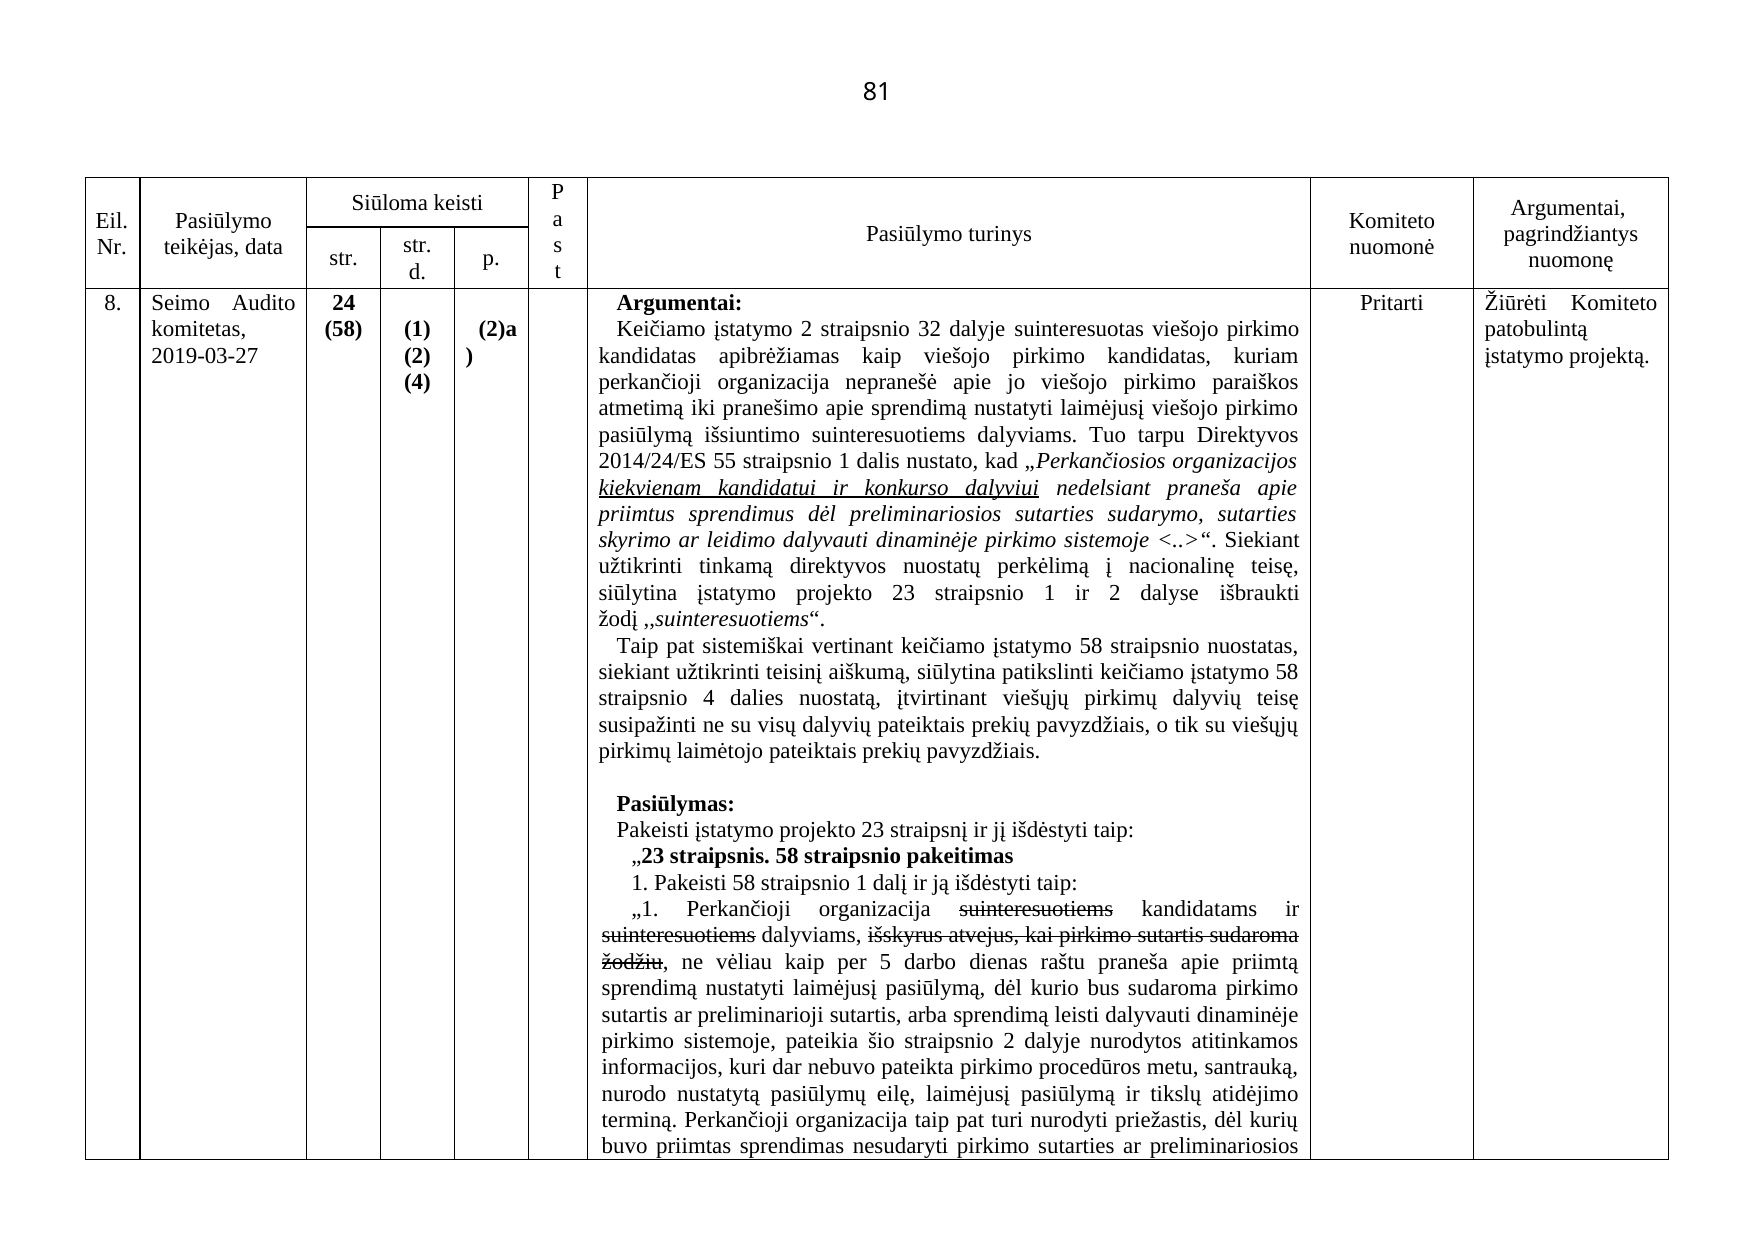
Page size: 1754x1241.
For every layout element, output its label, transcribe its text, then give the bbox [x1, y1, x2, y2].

table_cell 24 (58) [307, 289, 380, 1159]
table_cell str. [307, 228, 380, 288]
table_header Pastabos [529, 178, 587, 288]
table_cell Seimo Audito komitetas, 2019-03-27 [141, 289, 306, 1159]
table_cell Pritarti [1311, 289, 1473, 1159]
table_header Argumentai, pagrindžiantys nuomonę [1474, 178, 1668, 288]
table_header Pasiūlymo teikėjas, data [141, 178, 306, 288]
table_cell [529, 289, 587, 1159]
table_cell str. d. [381, 228, 454, 288]
table_cell p. [455, 228, 528, 288]
table_header Siūloma keisti [307, 178, 528, 226]
table_header Eil. Nr. [86, 178, 139, 288]
table_header Komiteto nuomonė [1311, 178, 1473, 288]
table_cell 8. [86, 289, 139, 1159]
table_cell Argumentai: Keičiamo įstatymo 2 straipsnio 32 dalyje suinteresuotas viešojo pirkimo kandidatas apibrėžiamas kaip viešojo pirkimo kandidatas, kuriam perkančioji organizacija nepranešė apie jo viešojo pirkimo paraiškos atmetimą iki pranešimo apie sprendimą nustatyti laimėjusį viešojo pirkimo pasiūlymą išsiuntimo suinteresuotiems dalyviams. Tuo tarpu Direktyvos 2014/24/ES 55 straipsnio 1 dalis nustato, kad „Perkančiosios organizacijos kiekvienam kandidatui ir konkurso dalyviui nedelsiant praneša apie priimtus sprendimus dėl preliminariosios sutarties sudarymo, sutarties skyrimo ar leidimo dalyvauti dinaminėje pirkimo sistemoje <..>“. Siekiant užtikrinti tinkamą direktyvos nuostatų perkėlimą į nacionalinę teisę, siūlytina įstatymo projekto 23 straipsnio 1 ir 2 dalyse išbraukti žodį ,,suinteresuotiems“. Taip pat sistemiškai vertinant keičiamo įstatymo 58 straipsnio nuostatas, siekiant užtikrinti teisinį aiškumą, siūlytina patikslinti keičiamo įstatymo 58 straipsnio 4 dalies nuostatą, įtvirtinant viešųjų pirkimų dalyvių teisę susipažinti ne su visų dalyvių pateiktais prekių pavyzdžiais, o tik su viešųjų pirkimų laimėtojo pateiktais prekių pavyzdžiais. Pasiūlymas: Pakeisti įstatymo projekto 23 straipsnį ir jį išdėstyti taip: „23 straipsnis. 58 straipsnio pakeitimas 1. Pakeisti 58 straipsnio 1 dalį ir ją išdėstyti taip: „1. Perkančioji organizacija suinteresuotiems kandidatams ir suinteresuotiems dalyviams, išskyrus atvejus, kai pirkimo sutartis sudaroma žodžiu, ne vėliau kaip per 5 darbo dienas raštu praneša apie priimtą sprendimą nustatyti laimėjusį pasiūlymą, dėl kurio bus sudaroma pirkimo sutartis ar preliminarioji sutartis, arba sprendimą leisti dalyvauti dinaminėje pirkimo sistemoje, pateikia šio straipsnio 2 dalyje nurodytos atitinkamos informacijos, kuri dar nebuvo pateikta pirkimo procedūros metu, santrauką, nurodo nustatytą pasiūlymų eilę, laimėjusį pasiūlymą ir tikslų atidėjimo terminą. Perkančioji organizacija taip pat turi nurodyti priežastis, dėl kurių buvo priimtas sprendimas nesudaryti pirkimo sutarties ar preliminariosios [588, 289, 1310, 1159]
table_cell (2)a) [455, 289, 528, 1159]
table_cell (1) (2) (4) [381, 289, 454, 1159]
table_cell Žiūrėti Komiteto patobulintą įstatymo projektą. [1474, 289, 1668, 1159]
table_header Pasiūlymo turinys [588, 178, 1310, 288]
